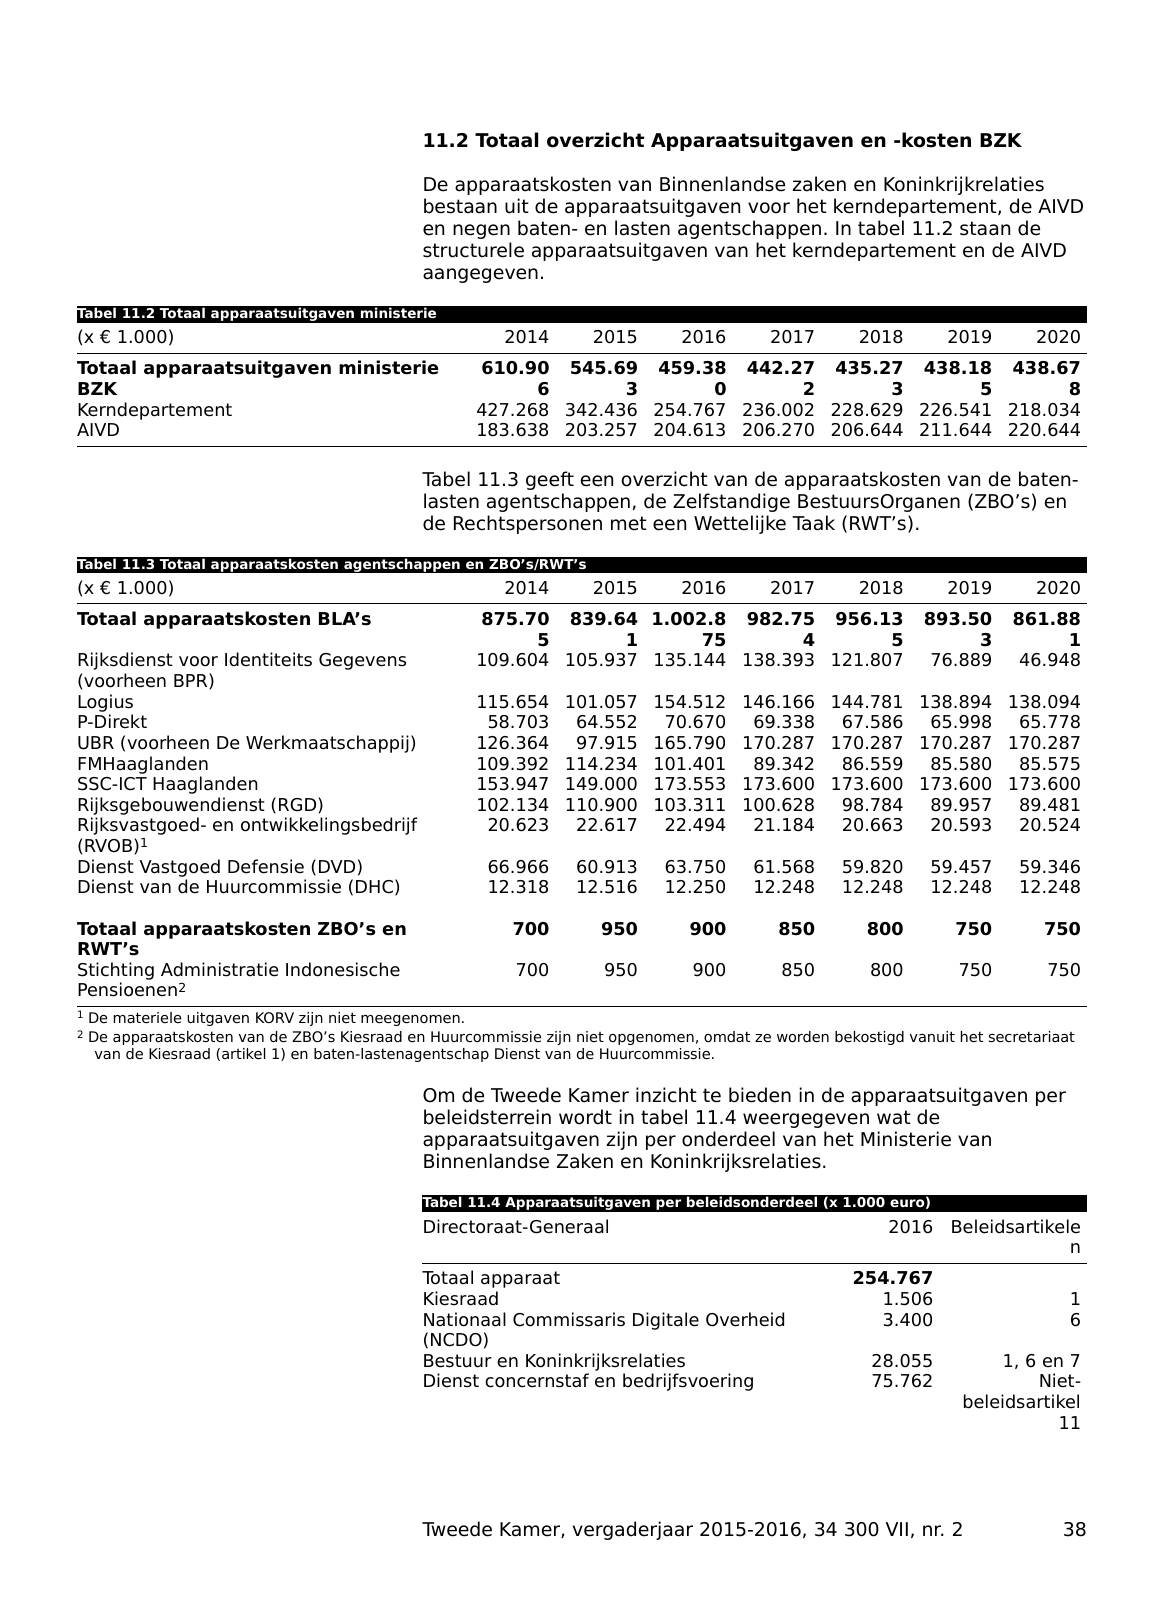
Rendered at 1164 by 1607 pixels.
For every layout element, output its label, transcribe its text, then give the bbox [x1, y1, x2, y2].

table_cell 839.641 [555, 604, 644, 650]
table_cell 154.512 [644, 692, 732, 712]
table_cell 459.380 [644, 354, 732, 399]
table_cell Beleidsartikelen [939, 1212, 1087, 1262]
table_cell (x € 1.000) [77, 323, 466, 353]
table_cell 2018 [821, 323, 909, 353]
table_cell 115.654 [466, 692, 555, 712]
table_cell 1.506 [791, 1289, 939, 1309]
table_cell [939, 1433, 1087, 1454]
table_cell Dienst Vastgoed Defensie (DVD) [77, 857, 466, 877]
table_cell 800 [821, 919, 909, 960]
table_cell 110.900 [555, 795, 644, 815]
table_cell 20.623 [466, 815, 555, 857]
table_cell 183.638 [466, 420, 555, 446]
table_cell 12.250 [644, 877, 732, 898]
table_cell 750 [998, 960, 1087, 1006]
table_cell Logius [77, 692, 466, 712]
table_cell 170.287 [732, 733, 821, 753]
table_cell Kerndepartement [77, 400, 466, 420]
table_cell 146.166 [732, 692, 821, 712]
table_cell Kiesraad [422, 1289, 791, 1309]
table_cell 750 [909, 919, 998, 960]
table_cell 59.457 [909, 857, 998, 877]
table_cell 211.644 [909, 420, 998, 446]
table_cell 2015 [555, 323, 644, 353]
table_cell 20.593 [909, 815, 998, 857]
table_cell 1.002.875 [644, 604, 732, 650]
table_cell 173.600 [732, 774, 821, 795]
table_cell 427.268 [466, 400, 555, 420]
table_cell 2014 [466, 323, 555, 353]
table_cell 173.553 [644, 774, 732, 795]
table_cell 138.094 [998, 692, 1087, 712]
table_cell 800 [821, 960, 909, 1006]
table_cell 103.311 [644, 795, 732, 815]
table_cell 442.272 [732, 354, 821, 399]
table_cell Directoraat-Generaal [422, 1212, 791, 1262]
table_cell Stichting Administratie Indonesische Pensioenen2 [77, 960, 466, 1006]
table_cell Totaal apparaatskosten ZBO’s en RWT’s [77, 919, 466, 960]
table_cell 28.055 [791, 1351, 939, 1371]
table_cell 60.913 [555, 857, 644, 877]
table_cell 70.670 [644, 712, 732, 733]
table_cell 6 [939, 1310, 1087, 1351]
table_cell Totaal apparaat [422, 1264, 791, 1289]
table_cell 750 [998, 919, 1087, 960]
table_cell 105.937 [555, 650, 644, 692]
table_cell 2015 [555, 573, 644, 603]
table_cell 165.790 [644, 733, 732, 753]
table_cell 610.906 [466, 354, 555, 399]
table_cell 236.002 [732, 400, 821, 420]
table_cell 153.947 [466, 774, 555, 795]
table_cell 12.516 [555, 877, 644, 898]
table_cell 12.318 [466, 877, 555, 898]
table_cell 861.881 [998, 604, 1087, 650]
table_cell 2018 [821, 573, 909, 603]
table_cell 66.966 [466, 857, 555, 877]
table_cell (x € 1.000) [77, 573, 466, 603]
table_cell Rijksdienst voor Identiteits Gegevens (voorheen BPR) [77, 650, 466, 692]
table_cell 22.617 [555, 815, 644, 857]
table_cell 226.541 [909, 400, 998, 420]
table_cell 850 [732, 919, 821, 960]
table_cell 46.948 [998, 650, 1087, 692]
table_cell [998, 898, 1087, 918]
table_cell 114.234 [555, 754, 644, 774]
table_cell 220.644 [998, 420, 1087, 446]
table_cell 89.957 [909, 795, 998, 815]
table_cell UBR (voorheen De Werkmaatschappij) [77, 733, 466, 753]
table_cell 61.568 [732, 857, 821, 877]
table_cell 750 [909, 960, 998, 1006]
text Tabel 11.3 geeft een overzicht van de apparaatskosten van de baten-lasten agentschappen, de Zelfstandige BestuursOrganen (ZBO’s) en de Rechtspersonen met een Wettelijke Taak (RWT’s). [422, 469, 1087, 535]
table_cell SSC-ICT Haaglanden [77, 774, 466, 795]
table_cell 2020 [998, 323, 1087, 353]
table_header Tabel 11.2 Totaal apparaatsuitgaven ministerie [77, 306, 1087, 322]
table_cell 2017 [732, 573, 821, 603]
table_cell 204.613 [644, 420, 732, 446]
table_cell 342.436 [555, 400, 644, 420]
table_cell 1 [939, 1289, 1087, 1309]
table_cell 700 [466, 919, 555, 960]
table_cell 76.889 [909, 650, 998, 692]
table_cell 170.287 [909, 733, 998, 753]
table_cell 893.503 [909, 604, 998, 650]
table_cell [939, 1264, 1087, 1289]
table_cell 135.144 [644, 650, 732, 692]
table_cell Niet-beleidsartikel 11 [939, 1371, 1087, 1433]
table_cell 435.273 [821, 354, 909, 399]
table_cell Bestuur en Koninkrijksrelaties [422, 1351, 791, 1371]
table_cell 75.762 [791, 1371, 939, 1433]
table_cell 20.663 [821, 815, 909, 857]
table_cell 2014 [466, 573, 555, 603]
table_cell 170.287 [821, 733, 909, 753]
table_cell 59.820 [821, 857, 909, 877]
table_cell 206.270 [732, 420, 821, 446]
table_cell 2017 [732, 323, 821, 353]
table_cell 89.342 [732, 754, 821, 774]
table_cell 121.807 [821, 650, 909, 692]
table_cell 89.481 [998, 795, 1087, 815]
table_cell [422, 1433, 791, 1454]
table_header Tabel 11.4 Apparaatsuitgaven per beleidsonderdeel (x 1.000 euro) [422, 1195, 1087, 1211]
table_cell Rijksvastgoed- en ontwikkelingsbedrijf (RVOB)1 [77, 815, 466, 857]
table_cell 2020 [998, 573, 1087, 603]
table_cell [466, 898, 555, 918]
table_cell 950 [555, 960, 644, 1006]
table_cell 1, 6 en 7 [939, 1351, 1087, 1371]
table_cell 12.248 [909, 877, 998, 898]
table_cell 64.552 [555, 712, 644, 733]
table_cell 85.580 [909, 754, 998, 774]
table_cell FMHaaglanden [77, 754, 466, 774]
table_cell 63.750 [644, 857, 732, 877]
table_cell 173.600 [821, 774, 909, 795]
table_cell 67.586 [821, 712, 909, 733]
table_cell 2016 [644, 573, 732, 603]
table_cell Rijksgebouwendienst (RGD) [77, 795, 466, 815]
table_cell Dienst concernstaf en bedrijfsvoering [422, 1371, 791, 1433]
table_cell P-Direkt [77, 712, 466, 733]
table_cell 58.703 [466, 712, 555, 733]
table_cell [821, 898, 909, 918]
table_cell Totaal apparaatsuitgaven ministerie BZK [77, 354, 466, 399]
table_header Tabel 11.3 Totaal apparaatskosten agentschappen en ZBO’s/RWT’s [77, 557, 1087, 572]
table_cell 203.257 [555, 420, 644, 446]
text Om de Tweede Kamer inzicht te bieden in de apparaatsuitgaven per beleidsterrein wordt in tabel 11.4 weergegeven wat de apparaatsuitgaven zijn per onderdeel van het Ministerie van Binnenlandse Zaken en Koninkrijksrelaties. [422, 1085, 1087, 1173]
table_cell 173.600 [998, 774, 1087, 795]
table_cell Totaal apparaatskosten BLA’s [77, 604, 466, 650]
table_cell 900 [644, 919, 732, 960]
table_cell 69.338 [732, 712, 821, 733]
table_cell 126.364 [466, 733, 555, 753]
table_cell 170.287 [998, 733, 1087, 753]
table_cell 2016 [791, 1212, 939, 1262]
table_cell 900 [644, 960, 732, 1006]
table_cell AIVD [77, 420, 466, 446]
table_cell 545.693 [555, 354, 644, 399]
table_cell 22.494 [644, 815, 732, 857]
table_cell 2019 [909, 323, 998, 353]
table_cell 101.401 [644, 754, 732, 774]
table_cell 254.767 [644, 400, 732, 420]
table_cell 85.575 [998, 754, 1087, 774]
table_cell 65.998 [909, 712, 998, 733]
table_cell 12.248 [732, 877, 821, 898]
table_cell 2016 [644, 323, 732, 353]
table_cell 102.134 [466, 795, 555, 815]
table_cell 173.600 [909, 774, 998, 795]
table_cell 438.185 [909, 354, 998, 399]
table_cell 144.781 [821, 692, 909, 712]
table_cell 218.034 [998, 400, 1087, 420]
table_cell 100.628 [732, 795, 821, 815]
table_cell 20.524 [998, 815, 1087, 857]
table_cell 228.629 [821, 400, 909, 420]
table_cell 97.915 [555, 733, 644, 753]
table_cell 12.248 [998, 877, 1087, 898]
table_cell 700 [466, 960, 555, 1006]
table_cell 12.248 [821, 877, 909, 898]
table_cell 982.754 [732, 604, 821, 650]
table_cell 950 [555, 919, 644, 960]
text De apparaatskosten van Binnenlandse zaken en Koninkrijkrelaties bestaan uit de apparaatsuitgaven voor het kerndepartement, de AIVD en negen baten- en lasten agentschappen. In tabel 11.2 staan de structurele apparaatsuitgaven van het kerndepartement en de AIVD aangegeven. [422, 174, 1087, 284]
subtitle 11.2 Totaal overzicht Apparaatsuitgaven en -kosten BZK [422, 130, 1087, 152]
table_cell 850 [732, 960, 821, 1006]
table_cell [77, 898, 466, 918]
table_cell 109.392 [466, 754, 555, 774]
table_cell [791, 1433, 939, 1454]
table_cell 254.767 [791, 1264, 939, 1289]
table_cell 59.346 [998, 857, 1087, 877]
table_cell 206.644 [821, 420, 909, 446]
table_cell 21.184 [732, 815, 821, 857]
table_cell 1 De materiele uitgaven KORV zijn niet meegenomen. 2 De apparaatskosten van de ZBO’s Kiesraad en Huurcommissie zijn niet opgenomen, omdat ze worden bekostigd vanuit het secretariaat van de Kiesraad (artikel 1) en baten-lastenagentschap Dienst van de Huurcommissie. [77, 1007, 1087, 1063]
table_cell 875.705 [466, 604, 555, 650]
table_cell 3.400 [791, 1310, 939, 1351]
table_cell 86.559 [821, 754, 909, 774]
table_cell 138.393 [732, 650, 821, 692]
table_cell [909, 898, 998, 918]
table_cell 138.894 [909, 692, 998, 712]
table_cell 438.678 [998, 354, 1087, 399]
table_cell 98.784 [821, 795, 909, 815]
table_cell 101.057 [555, 692, 644, 712]
table_cell 149.000 [555, 774, 644, 795]
table_cell 65.778 [998, 712, 1087, 733]
table_cell 956.135 [821, 604, 909, 650]
table_cell Nationaal Commissaris Digitale Overheid (NCDO) [422, 1310, 791, 1351]
table_cell Dienst van de Huurcommissie (DHC) [77, 877, 466, 898]
table_cell 2019 [909, 573, 998, 603]
table_cell [644, 898, 732, 918]
table_cell [732, 898, 821, 918]
table_cell 109.604 [466, 650, 555, 692]
table_cell [555, 898, 644, 918]
